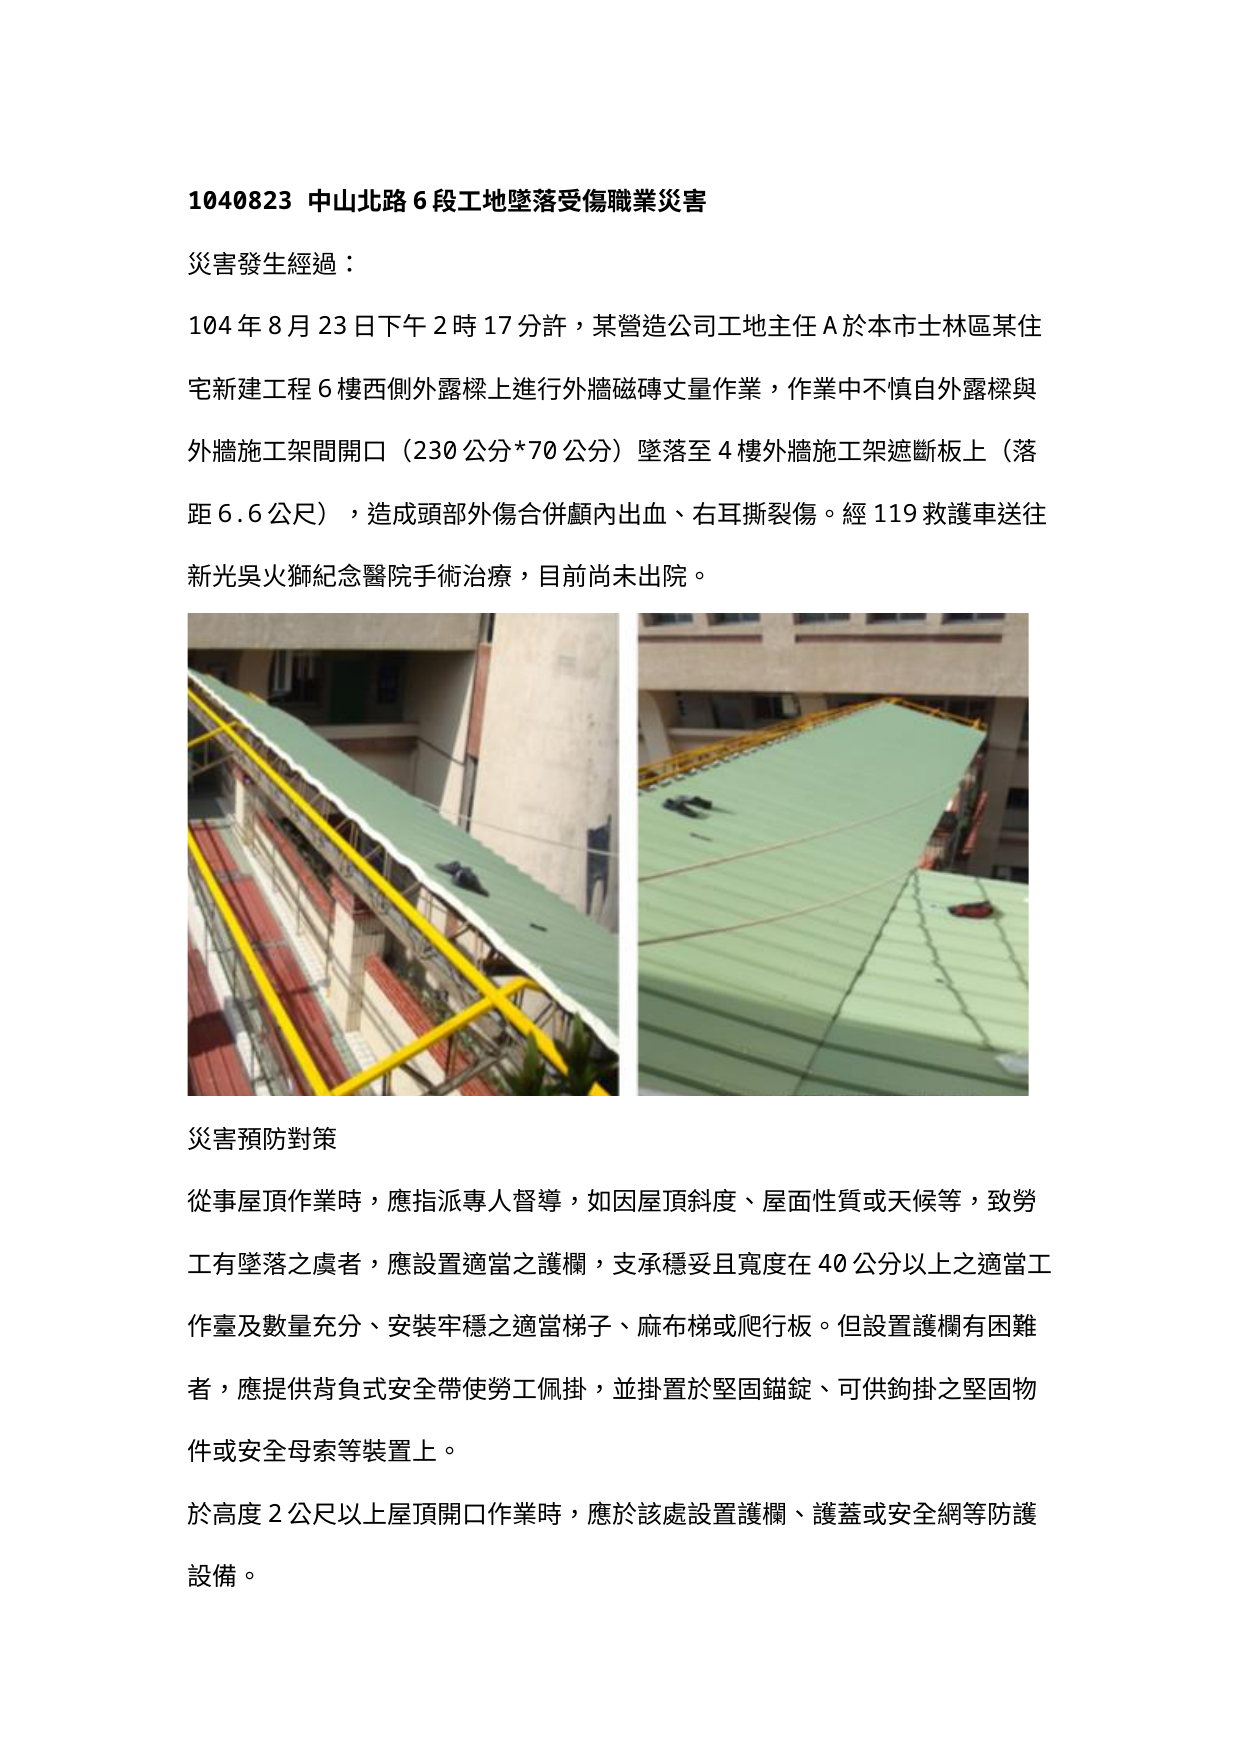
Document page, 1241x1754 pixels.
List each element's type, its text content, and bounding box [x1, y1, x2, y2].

text 從事屋頂作業時，應指派專人督導，如因屋頂斜度、屋面性質或天候等，致勞工有墜落之虞者，應設置適當之護欄，支承穩妥且寬度在40公分以上之適當工作臺及數量充分、安裝牢穩之適當梯子、麻布梯或爬行板。但設置護欄有困難者，應提供背負式安全帶使勞工佩掛，並掛置於堅固錨錠、可供鉤掛之堅固物件或安全母索等裝置上。 [187, 1158, 1053, 1471]
text 104年8月23日下午2時17分許，某營造公司工地主任A於本市士林區某住宅新建工程6樓西側外露樑上進行外牆磁磚丈量作業，作業中不慎自外露樑與外牆施工架間開口（230公分*70公分）墜落至4樓外牆施工架遮斷板上（落距6.6公尺），造成頭部外傷合併顱內出血、右耳撕裂傷。經119救護車送往新光吳火獅紀念醫院手術治療，目前尚未出院。 [187, 283, 1053, 1096]
text 災害預防對策 [187, 1096, 1053, 1158]
text 1040823 中山北路6段工地墜落受傷職業災害 [187, 158, 1053, 221]
text 於高度2公尺以上屋頂開口作業時，應於該處設置護欄、護蓋或安全網等防護設備。 [187, 1471, 1053, 1596]
text 災害發生經過： [187, 221, 1053, 283]
